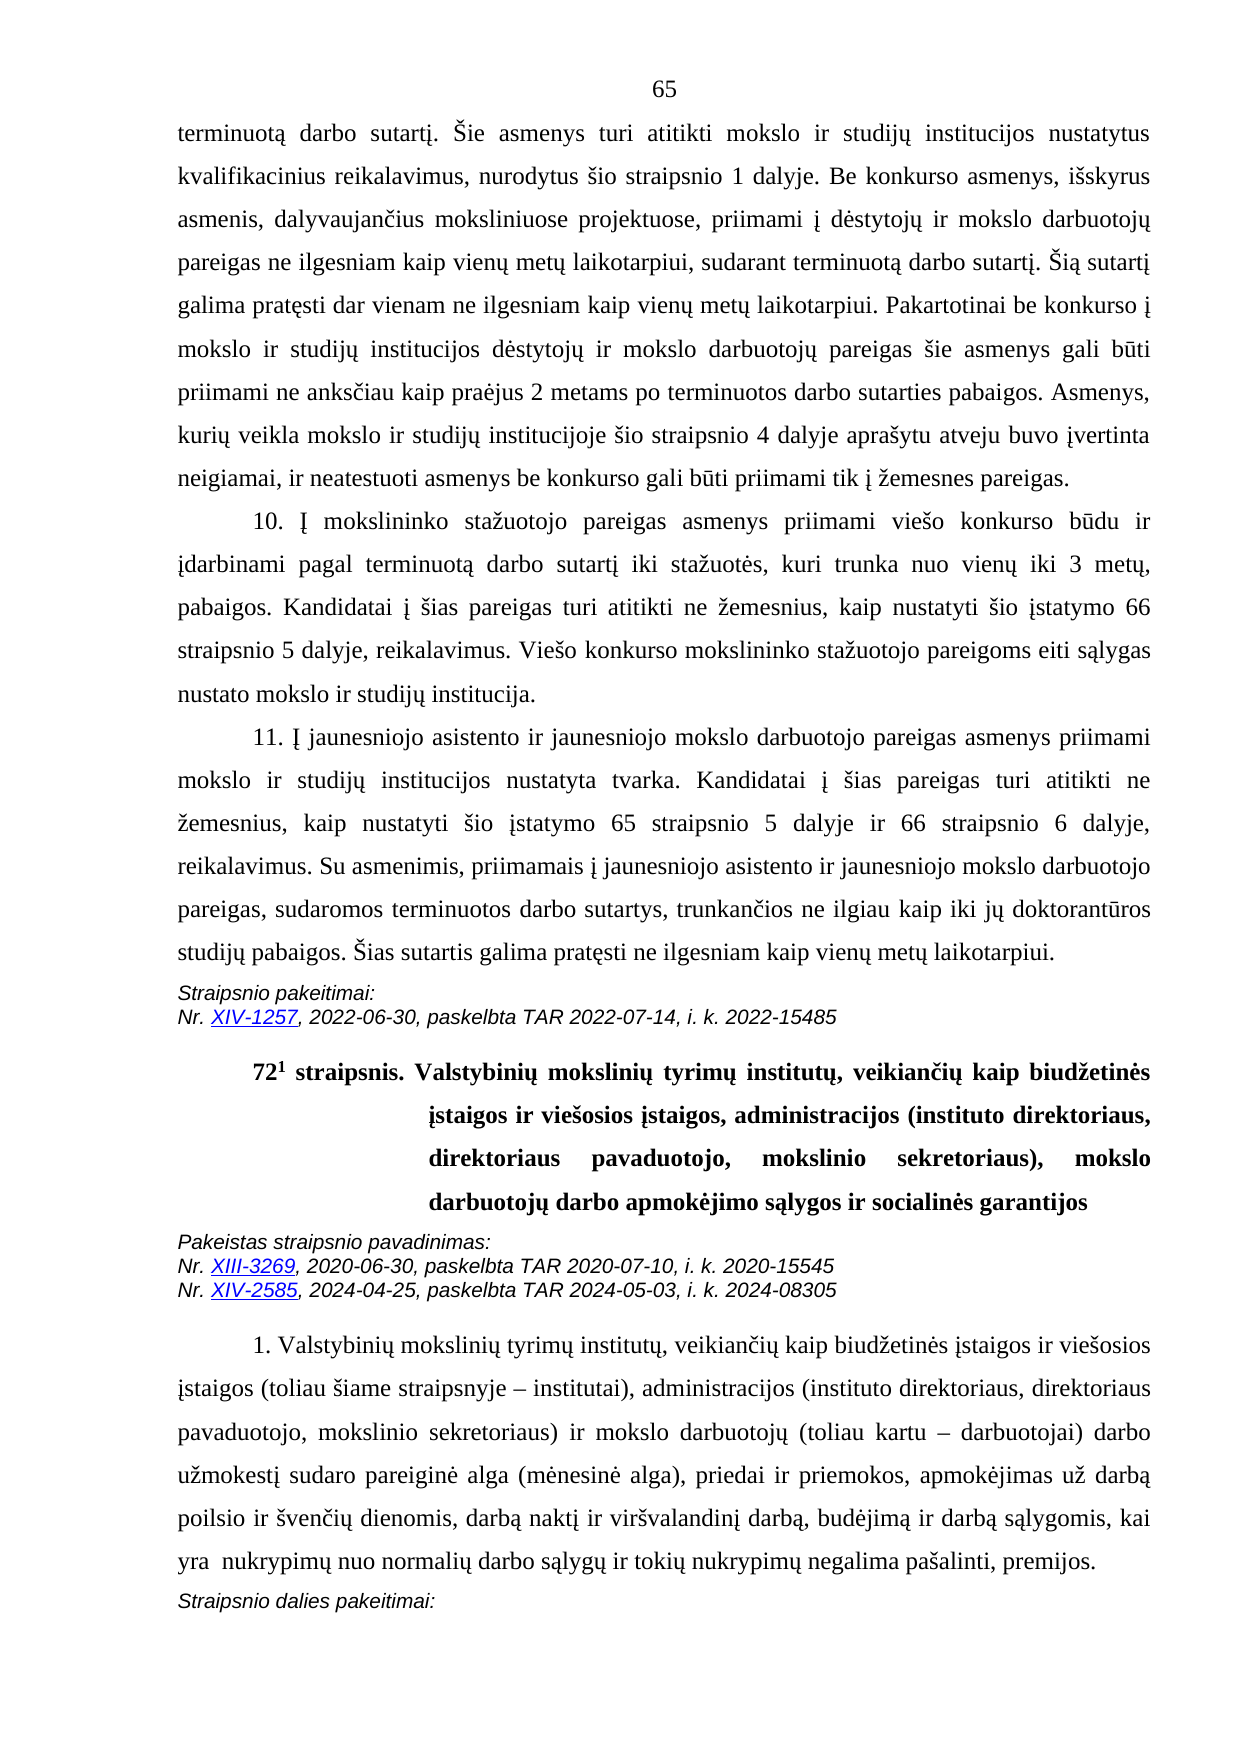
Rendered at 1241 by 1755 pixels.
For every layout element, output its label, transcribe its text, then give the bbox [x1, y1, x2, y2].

text Straipsnio dalies pakeitimai: [177, 1589, 1152, 1613]
text 721 straipsnis. Valstybinių mokslinių tyrimų institutų, veikiančių kaip biudžetinės įstaigos ir viešosios įstaigos, administracijos (instituto direktoriaus, direktoriaus pavaduotojo, mokslinio sekretoriaus), mokslo darbuotojų darbo apmokėjimo sąlygos ir socialinės garantijos [252, 1057, 1152, 1215]
text 10. Į mokslininko stažuotojo pareigas asmenys priimami viešo konkurso būdu ir įdarbinami pagal terminuotą darbo sutartį iki stažuotės, kuri trunka nuo vienų iki 3 metų, pabaigos. Kandidatai į šias pareigas turi atitikti ne žemesnius, kaip nustatyti šio įstatymo 66 straipsnio 5 dalyje, reikalavimus. Viešo konkurso mokslininko stažuotojo pareigoms eiti sąlygas nustato mokslo ir studijų institucija. [177, 506, 1152, 707]
text 1. Valstybinių mokslinių tyrimų institutų, veikiančių kaip biudžetinės įstaigos ir viešosios įstaigos (toliau šiame straipsnyje – institutai), administracijos (instituto direktoriaus, direktoriaus pavaduotojo, mokslinio sekretoriaus) ir mokslo darbuotojų (toliau kartu – darbuotojai) darbo užmokestį sudaro pareiginė alga (mėnesinė alga), priedai ir priemokos, apmokėjimas už darbą poilsio ir švenčių dienomis, darbą naktį ir viršvalandinį darbą, budėjimą ir darbą sąlygomis, kai yra nukrypimų nuo normalių darbo sąlygų ir tokių nukrypimų negalima pašalinti, premijos. [177, 1330, 1152, 1575]
text 11. Į jaunesniojo asistento ir jaunesniojo mokslo darbuotojo pareigas asmenys priimami mokslo ir studijų institucijos nustatyta tvarka. Kandidatai į šias pareigas turi atitikti ne žemesnius, kaip nustatyti šio įstatymo 65 straipsnio 5 dalyje ir 66 straipsnio 6 dalyje, reikalavimus. Su asmenimis, priimamais į jaunesniojo asistento ir jaunesniojo mokslo darbuotojo pareigas, sudaromos terminuotos darbo sutartys, trunkančios ne ilgiau kaip iki jų doktorantūros studijų pabaigos. Šias sutartis galima pratęsti ne ilgesniam kaip vienų metų laikotarpiui. [177, 722, 1152, 966]
text Pakeistas straipsnio pavadinimas: [177, 1230, 1152, 1254]
text Nr. XIII-3269, 2020-06-30, paskelbta TAR 2020-07-10, i. k. 2020-15545 [177, 1254, 1152, 1278]
text terminuotą darbo sutartį. Šie asmenys turi atitikti mokslo ir studijų institucijos nustatytus kvalifikacinius reikalavimus, nurodytus šio straipsnio 1 dalyje. Be konkurso asmenys, išskyrus asmenis, dalyvaujančius moksliniuose projektuose, priimami į dėstytojų ir mokslo darbuotojų pareigas ne ilgesniam kaip vienų metų laikotarpiui, sudarant terminuotą darbo sutartį. Šią sutartį galima pratęsti dar vienam ne ilgesniam kaip vienų metų laikotarpiui. Pakartotinai be konkurso į mokslo ir studijų institucijos dėstytojų ir mokslo darbuotojų pareigas šie asmenys gali būti priimami ne anksčiau kaip praėjus 2 metams po terminuotos darbo sutarties pabaigos. Asmenys, kurių veikla mokslo ir studijų institucijoje šio straipsnio 4 dalyje aprašytu atveju buvo įvertinta neigiamai, ir neatestuoti asmenys be konkurso gali būti priimami tik į žemesnes pareigas. [177, 118, 1152, 492]
text Nr. XIV-2585, 2024-04-25, paskelbta TAR 2024-05-03, i. k. 2024-08305 [177, 1278, 1152, 1302]
text Straipsnio pakeitimai: [177, 981, 1152, 1004]
text Nr. XIV-1257, 2022-06-30, paskelbta TAR 2022-07-14, i. k. 2022-15485 [177, 1004, 1152, 1028]
